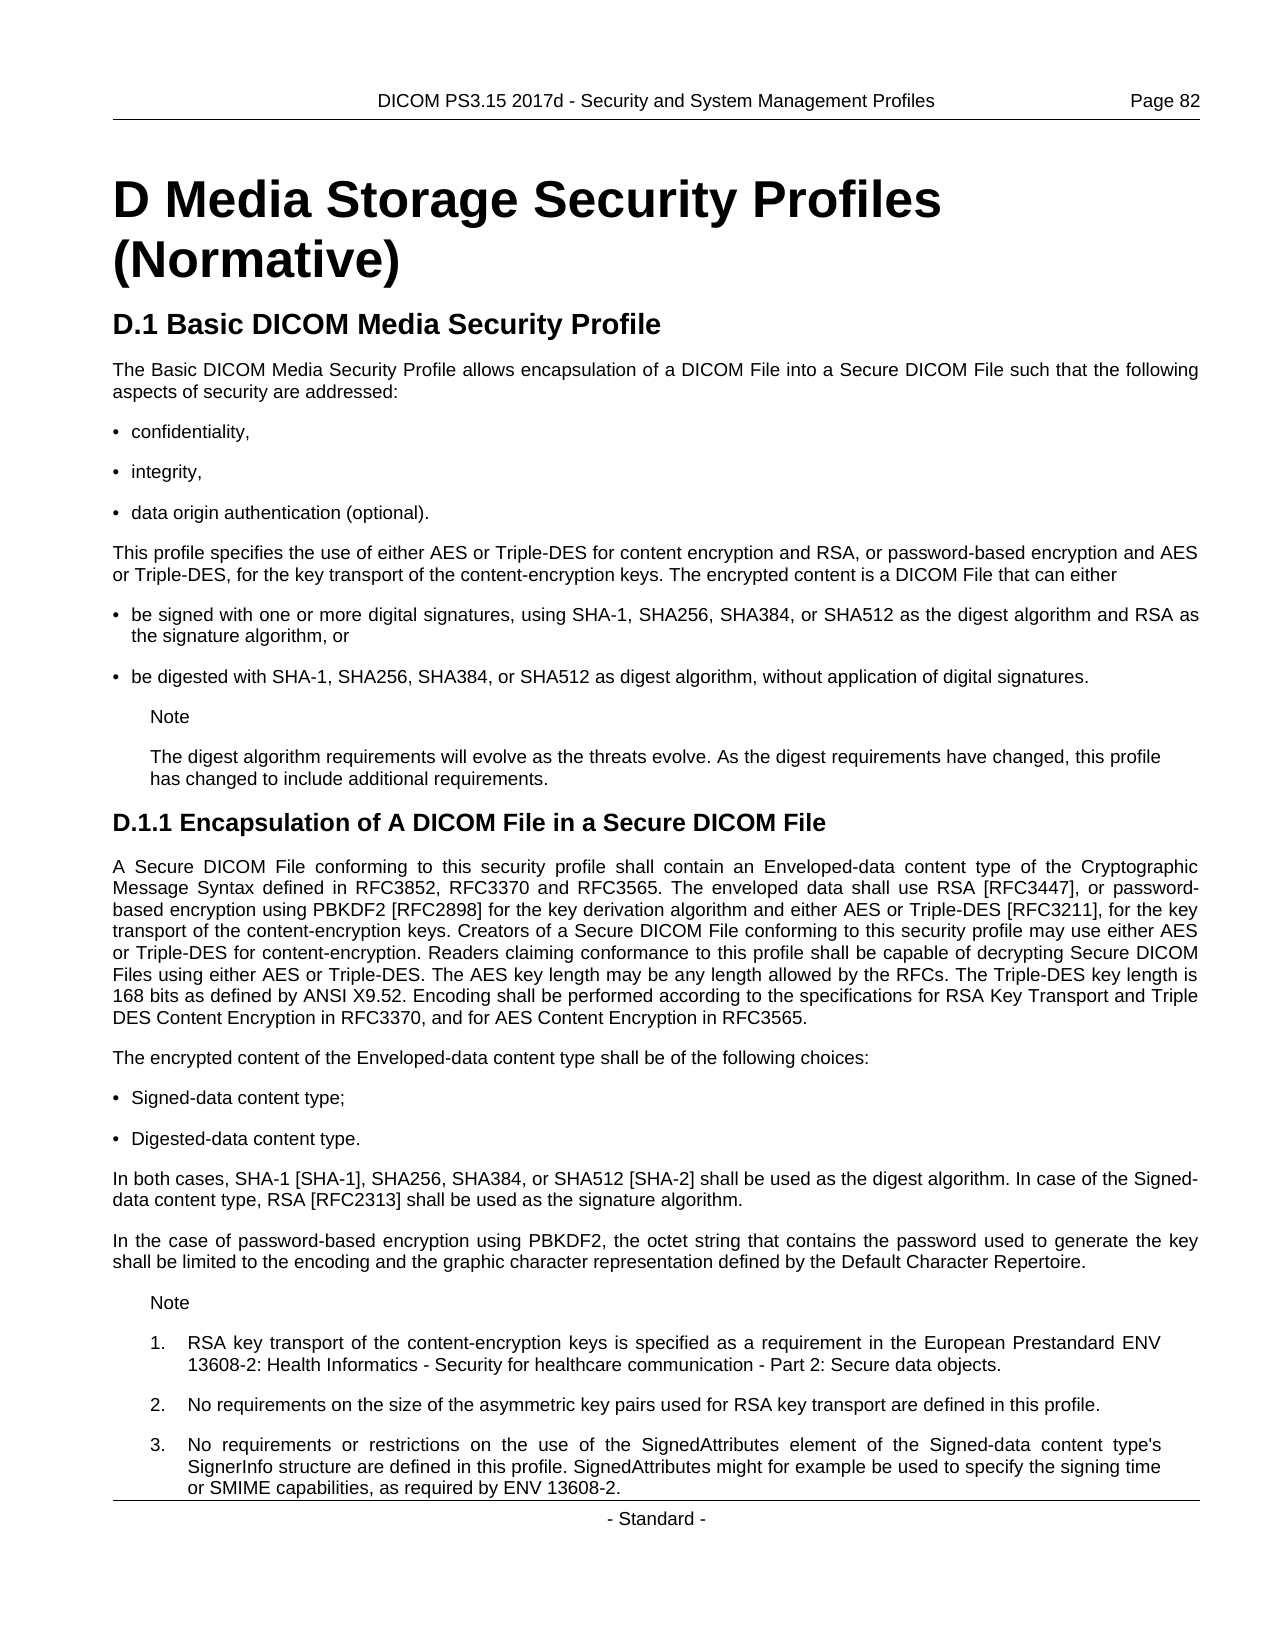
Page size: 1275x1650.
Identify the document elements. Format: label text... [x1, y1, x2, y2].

list be signed with one or more digital signatures, using SHA-1, SHA256, SHA384, or SHA512 as the digest algorithm and RSA as the signature algorithm, or [112, 604, 1200, 647]
text D.1.1 Encapsulation of A DICOM File in a Secure DICOM File [112, 808, 1200, 837]
text Note [150, 1291, 1162, 1313]
text A Secure DICOM File conforming to this security profile shall contain an Enveloped-data content type of the Cryptographic Message Syntax defined in RFC3852, RFC3370 and RFC3565. The enveloped data shall use RSA [RFC3447], or password-based encryption using PBKDF2 [RFC2898] for the key derivation algorithm and either AES or Triple-DES [RFC3211], for the key transport of the content-encryption keys. Creators of a Secure DICOM File conforming to this security profile may use either AES or Triple-DES for content-encryption. Readers claiming conformance to this profile shall be capable of decrypting Secure DICOM Files using either AES or Triple-DES. The AES key length may be any length allowed by the RFCs. The Triple-DES key length is 168 bits as defined by ANSI X9.52. Encoding shall be performed according to the specifications for RSA Key Transport and Triple DES Content Encryption in RFC3370, and for AES Content Encryption in RFC3565. [112, 856, 1200, 1028]
list Signed-data content type; [112, 1087, 1200, 1109]
list No requirements on the size of the asymmetric key pairs used for RSA key transport are defined in this profile. [150, 1394, 1162, 1415]
list integrity, [112, 461, 1200, 483]
text The encrypted content of the Enveloped-data content type shall be of the following choices: [112, 1047, 1200, 1068]
list No requirements or restrictions on the use of the SignedAttributes element of the Signed-data content type's SignerInfo structure are defined in this profile. SignedAttributes might for example be used to specify the signing time or SMIME capabilities, as required by ENV 13608-2. [150, 1434, 1162, 1499]
text In the case of password-based encryption using PBKDF2, the octet string that contains the password used to generate the key shall be limited to the encoding and the graphic character representation defined by the Default Character Repertoire. [112, 1229, 1200, 1273]
text Note [150, 706, 1162, 727]
list RSA key transport of the content-encryption keys is specified as a requirement in the European Prestandard ENV 13608-2: Health Informatics - Security for healthcare communication - Part 2: Secure data objects. [150, 1332, 1162, 1375]
text The digest algorithm requirements will evolve as the threats evolve. As the digest requirements have changed, this profile has changed to include additional requirements. [150, 746, 1162, 789]
list Digested-data content type. [112, 1127, 1200, 1149]
text D.1 Basic DICOM Media Security Profile [112, 307, 1200, 340]
text This profile specifies the use of either AES or Triple-DES for content encryption and RSA, or password-based encryption and AES or Triple-DES, for the key transport of the content-encryption keys. The encrypted content is a DICOM File that can either [112, 542, 1200, 585]
list data origin authentication (optional). [112, 501, 1200, 523]
list confidentiality, [112, 421, 1200, 442]
text The Basic DICOM Media Security Profile allows encapsulation of a DICOM File into a Secure DICOM File such that the following aspects of security are addressed: [112, 359, 1200, 402]
list be digested with SHA-1, SHA256, SHA384, or SHA512 as digest algorithm, without application of digital signatures. [112, 666, 1200, 687]
text D Media Storage Security Profiles (Normative) [112, 169, 1200, 288]
text In both cases, SHA-1 [SHA-1], SHA256, SHA384, or SHA512 [SHA-2] shall be used as the digest algorithm. In case of the Signed-data content type, RSA [RFC2313] shall be used as the signature algorithm. [112, 1168, 1200, 1211]
